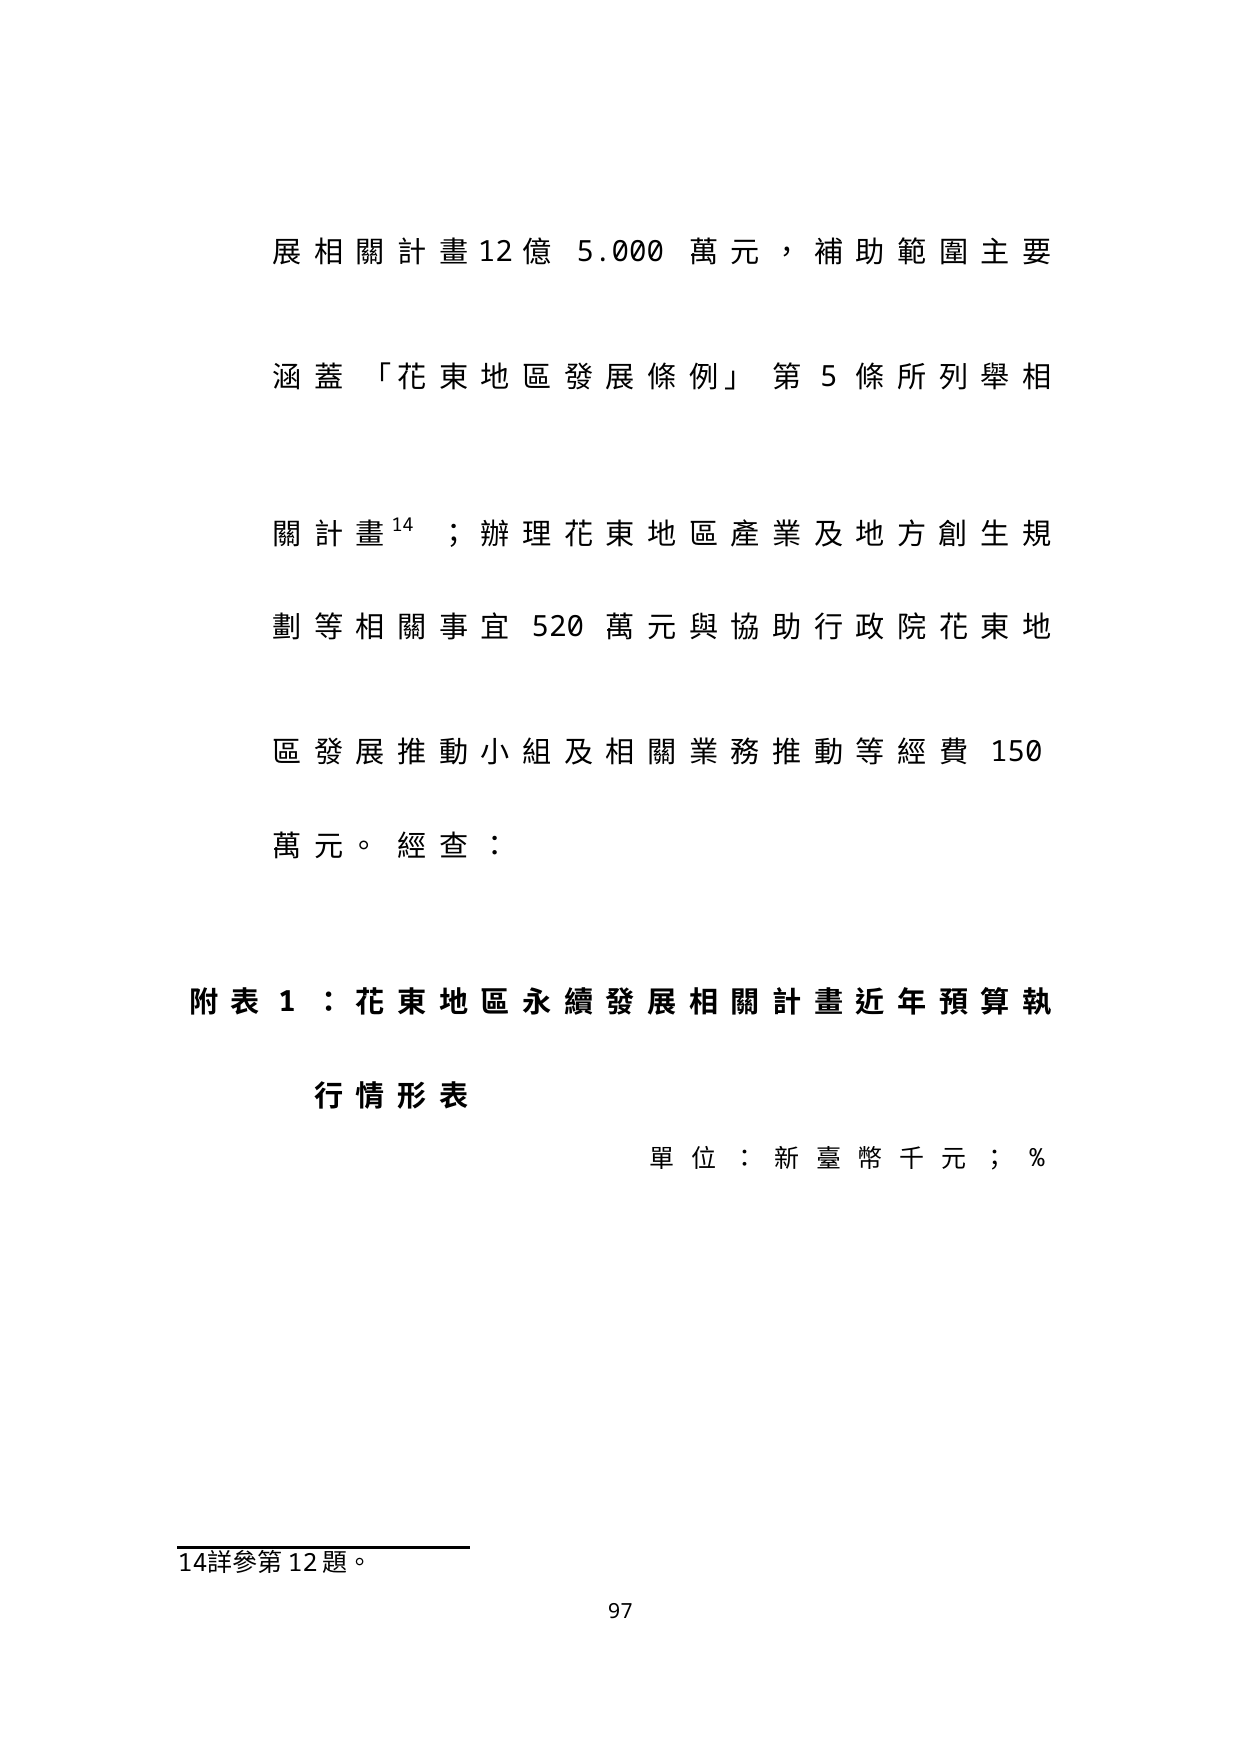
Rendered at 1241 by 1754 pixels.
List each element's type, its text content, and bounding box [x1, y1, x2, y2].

text 展相關計畫12億5.000萬元，補助範圍主要涵蓋「花東地區發展條例」第5條所列舉相關計畫；辦理花東地區產業及地方創生規劃等相關事宜520萬元與協助行政院花東地區發展推動小組及相關業務推動等經費150萬元。經查： [242, 177, 1058, 865]
text 單位：新臺幣千元；% [183, 1115, 1058, 1177]
text 附表1：花東地區永續發展相關計畫近年預算執行情形表 [183, 927, 1058, 1115]
text 詳參第12題。 [177, 1548, 1063, 1577]
